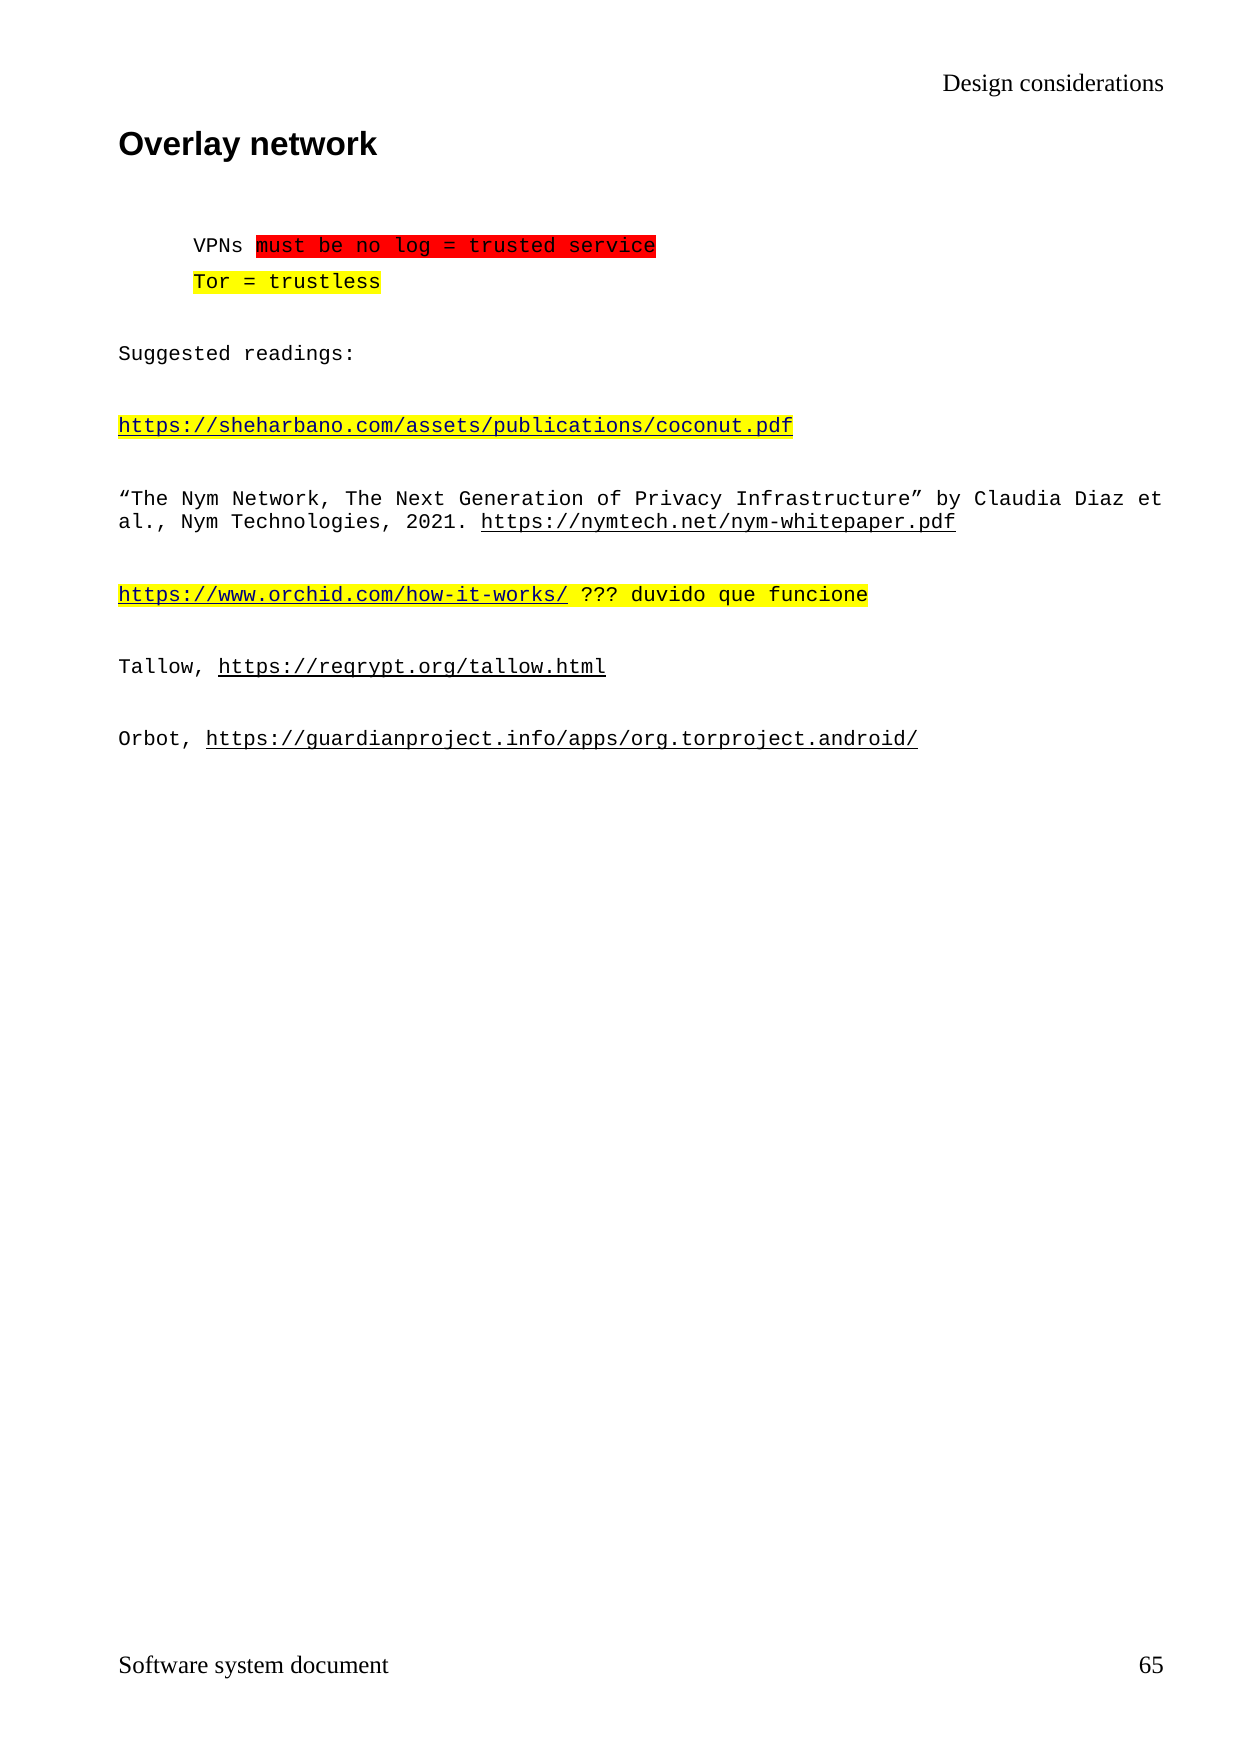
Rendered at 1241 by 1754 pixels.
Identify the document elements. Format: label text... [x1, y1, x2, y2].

subtitle Overlay network [118, 124, 1164, 162]
text Orbot, https://guardianproject.info/apps/org.torproject.android/ [118, 728, 1164, 752]
text “The Nym Network, The Next Generation of Privacy Infrastructure” by Claudia Diaz et al., Nym Technologies, 2021. https://nymtech.net/nym-whitepaper.pdf [118, 488, 1164, 535]
text VPNs must be no log = trusted service [118, 235, 1164, 258]
text Tor = trustless [118, 271, 1164, 294]
text Suggested readings: [118, 343, 1164, 367]
text https://sheharbano.com/assets/publications/coconut.pdf [118, 415, 1164, 439]
text Tallow, https://reqrypt.org/tallow.html [118, 656, 1164, 679]
text https://www.orchid.com/how-it-works/ ??? duvido que funcione [118, 584, 1164, 607]
